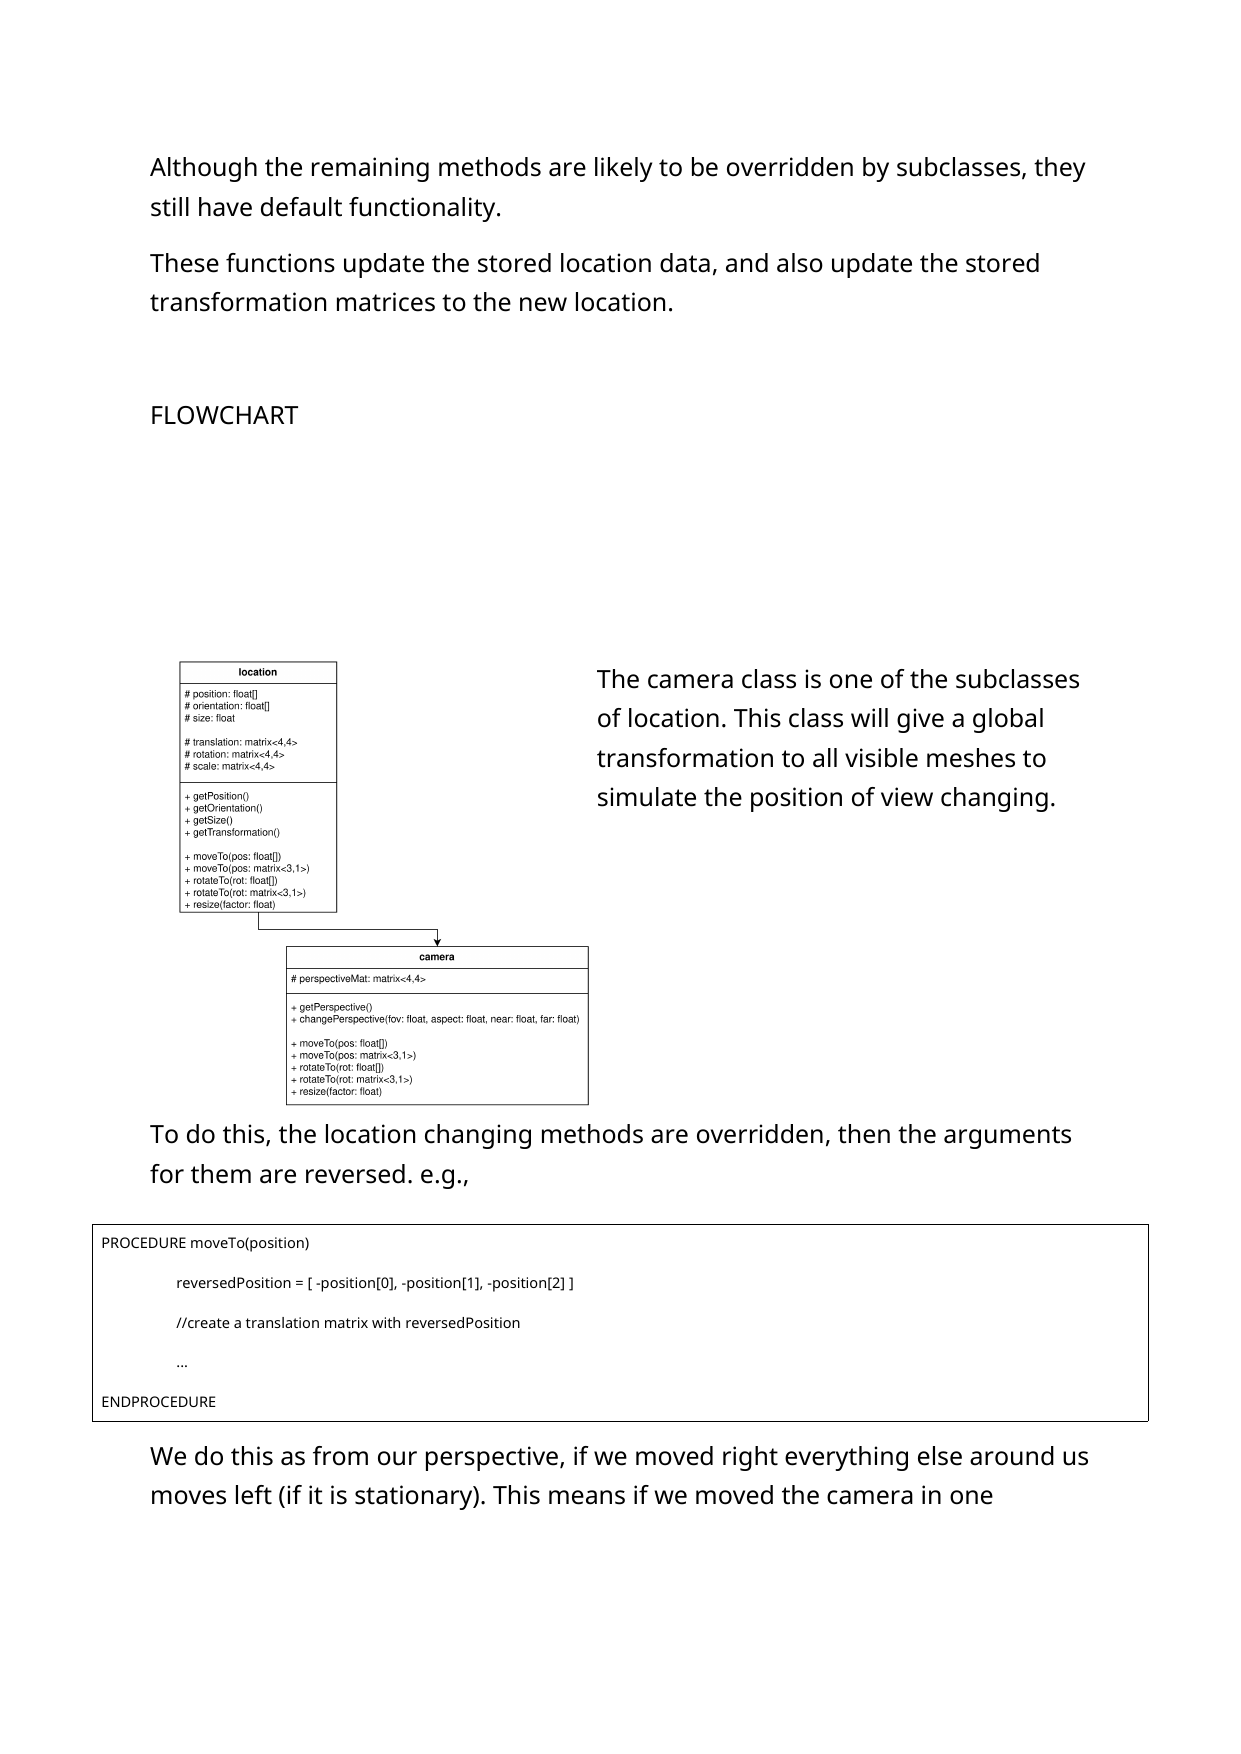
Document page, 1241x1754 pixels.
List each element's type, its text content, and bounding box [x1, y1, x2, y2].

text We do this as from our perspective, if we moved right everything else around us moves left (if it is stationary). This means if we moved the camera in one [150, 1422, 1090, 1512]
text ... [101, 1352, 1139, 1372]
text //create a translation matrix with reversedPosition [101, 1313, 1139, 1332]
text These functions update the stored location data, and also update the stored transformation matrices to the new location. [150, 246, 1090, 319]
text PROCEDURE moveTo(position) [101, 1233, 1139, 1253]
text FLOWCHART [150, 397, 1090, 431]
picture [171, 653, 597, 1116]
text Although the remaining methods are likely to be overridden by subclasses, they still have default functionality. [150, 150, 1090, 223]
text reversedPosition = [ -position[0], -position[1], -position[2] ] [101, 1273, 1139, 1293]
text ENDPROCEDURE [101, 1392, 1139, 1412]
text [150, 1212, 1090, 1224]
text To do this, the location changing methods are overridden, then the arguments for them are reversed. e.g., [150, 1117, 1090, 1190]
text The camera class is one of the subclasses of location. This class will give a global transformation to all visible meshes to simulate the position of view changing. [150, 622, 1090, 814]
text [93, 1225, 1148, 1421]
